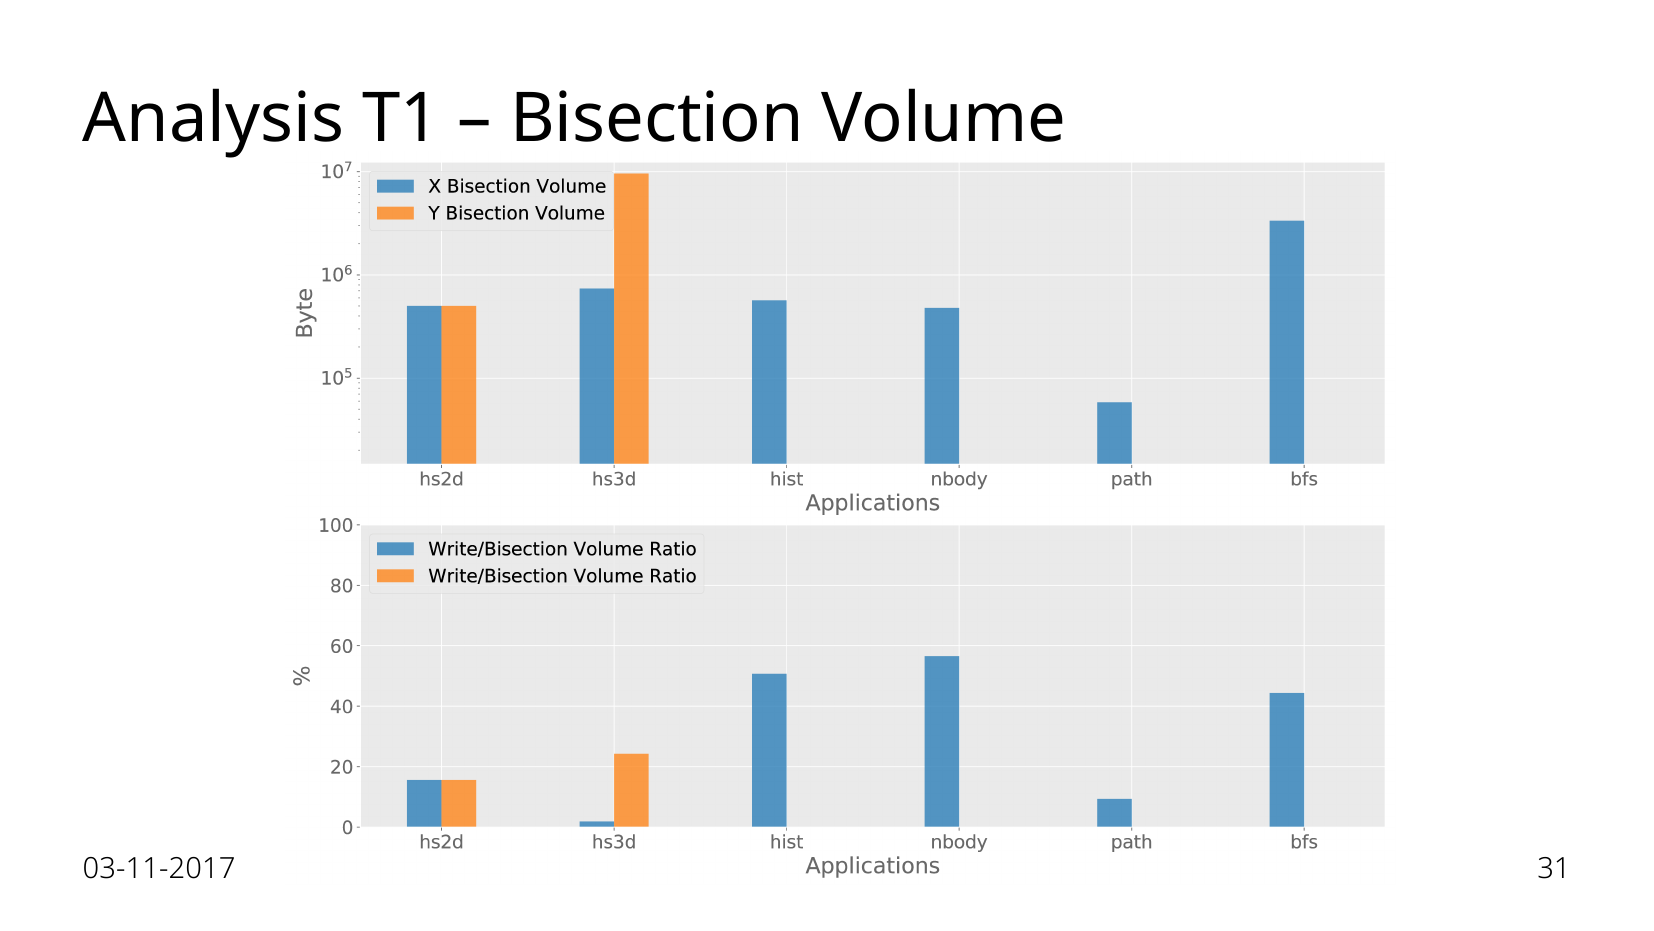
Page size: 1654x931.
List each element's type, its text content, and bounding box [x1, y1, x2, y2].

title Analysis T1 – Bisection Volume [82, 37, 1571, 193]
picture [285, 151, 1396, 886]
